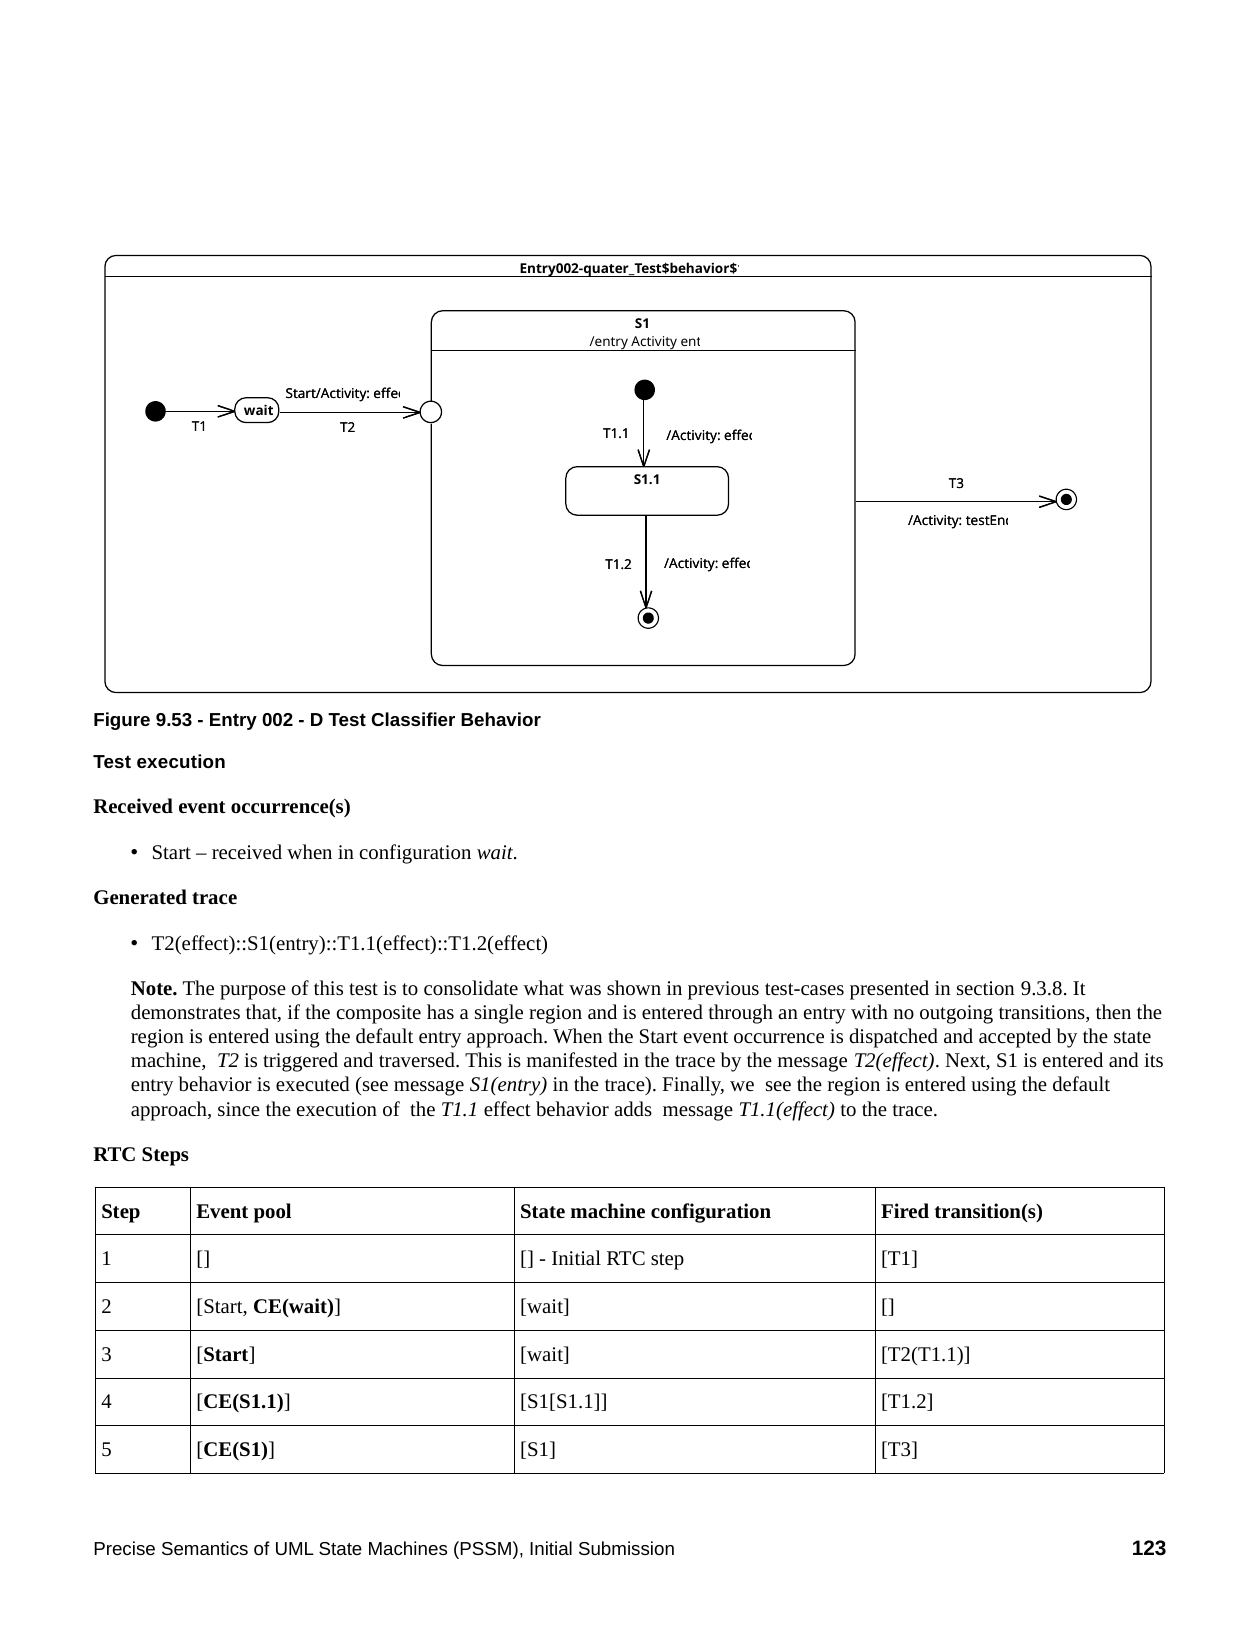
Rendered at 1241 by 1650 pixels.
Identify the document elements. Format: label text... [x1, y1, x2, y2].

table_cell 3 [96, 1331, 190, 1377]
table_cell 1 [96, 1235, 190, 1282]
table_cell [] - Initial RTC step [515, 1235, 875, 1282]
table_cell [wait] [515, 1283, 875, 1330]
subtitle Test execution [93, 730, 1164, 773]
table_cell [S1[S1.1]] [515, 1379, 875, 1425]
table_cell [CE(S1)] [191, 1426, 514, 1473]
table_cell 5 [96, 1426, 190, 1473]
table_cell 2 [96, 1283, 190, 1330]
table_cell [T1] [876, 1235, 1164, 1282]
list Start – received when in configuration wait. [131, 839, 1164, 864]
table_header Step [96, 1188, 190, 1234]
table_cell [wait] [515, 1331, 875, 1377]
list T2(effect)::S1(entry)::T1.1(effect)::T1.2(effect) [131, 930, 1164, 955]
table_cell [CE(S1.1)] [191, 1379, 514, 1425]
table_cell [Start, CE(wait)] [191, 1283, 514, 1330]
table_header Fired transition(s) [876, 1188, 1164, 1234]
table_header Event pool [191, 1188, 514, 1234]
table_cell [] [191, 1235, 514, 1282]
table_cell [S1] [515, 1426, 875, 1473]
text Figure 9.53 - Entry 002 - D Test Classifier Behavior [93, 243, 1164, 730]
table_header State machine configuration [515, 1188, 875, 1234]
table_cell [] [876, 1283, 1164, 1330]
table_cell [Start] [191, 1331, 514, 1377]
table_cell [T3] [876, 1426, 1164, 1473]
table_cell [T1.2] [876, 1379, 1164, 1425]
text RTC Steps [93, 1142, 1164, 1166]
table_cell [T2(T1.1)] [876, 1331, 1164, 1377]
text Received event occurrence(s) [93, 794, 1164, 818]
table_cell 4 [96, 1379, 190, 1425]
text Generated trace [93, 885, 1164, 909]
text Note. The purpose of this test is to consolidate what was shown in previous test-cases presented in section 9.3.8. It demonstrates that, if the composite has a single region and is entered through an entry with no outgoing transitions, then the region is entered using the default entry approach. When the Start event occurrence is dispatched and accepted by the state machine, T2 is triggered and traversed. This is manifested in the trace by the message T2(effect). Next, S1 is entered and its entry behavior is executed (see message S1(entry) in the trace). Finally, we see the region is entered using the default approach, since the execution of the T1.1 effect behavior adds message T1.1(effect) to the trace. [131, 976, 1164, 1121]
subtitle [93, 231, 1164, 243]
